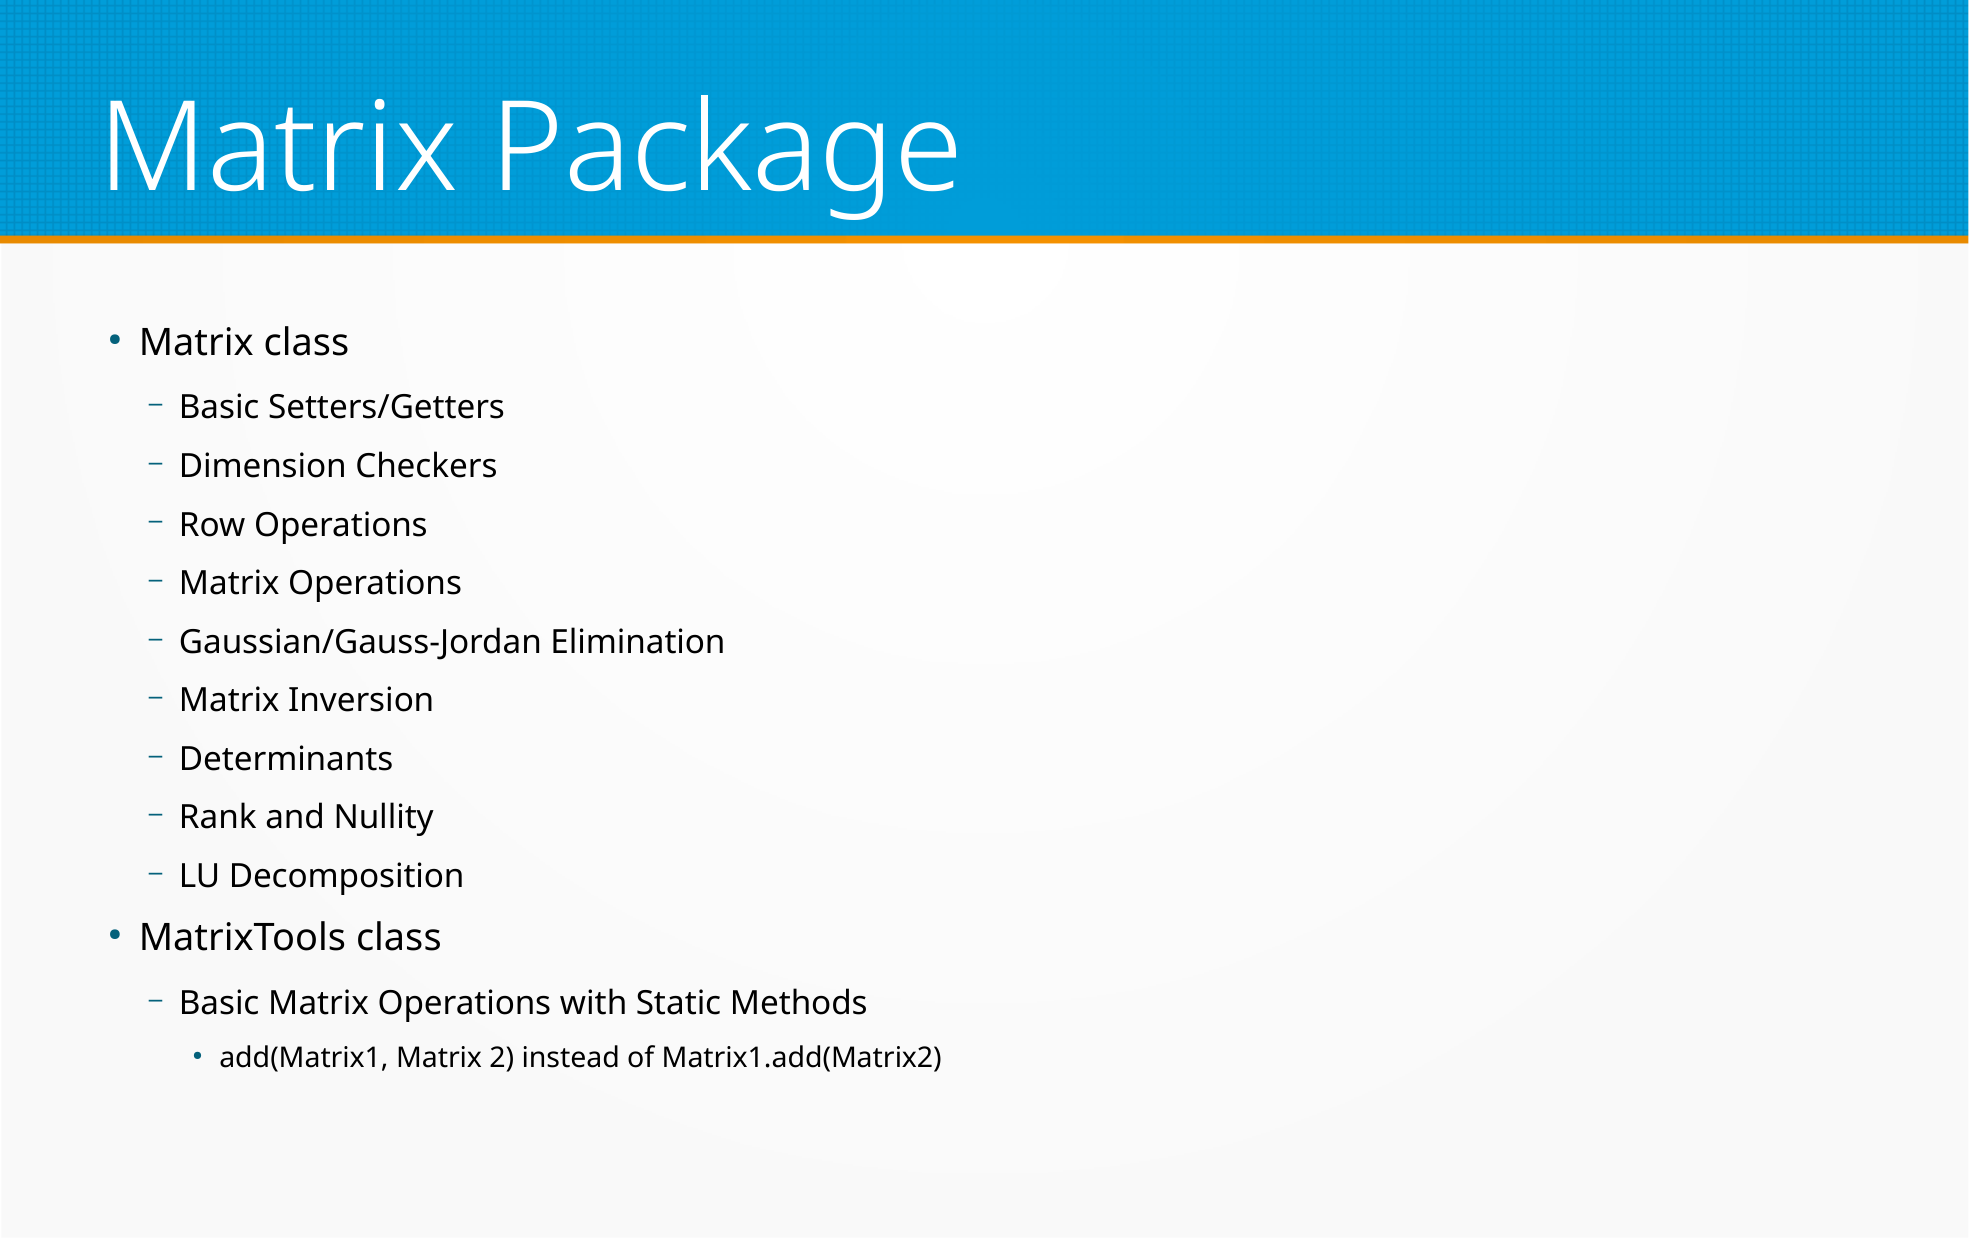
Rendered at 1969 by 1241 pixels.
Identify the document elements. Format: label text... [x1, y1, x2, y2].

picture [0, 236, 1969, 1241]
title Matrix Package [98, 19, 1870, 227]
list Matrix class Basic Setters/Getters Dimension Checkers Row Operations Matrix Operations Gaussian/Gauss-Jordan Elimination Matrix Inversion Determinants Rank and Nullity LU Decomposition MatrixTools class Basic Matrix Operations with Static Methods add(Matrix1, Matrix 2) instead of Matrix1.add(Matrix2) [98, 315, 1861, 1081]
